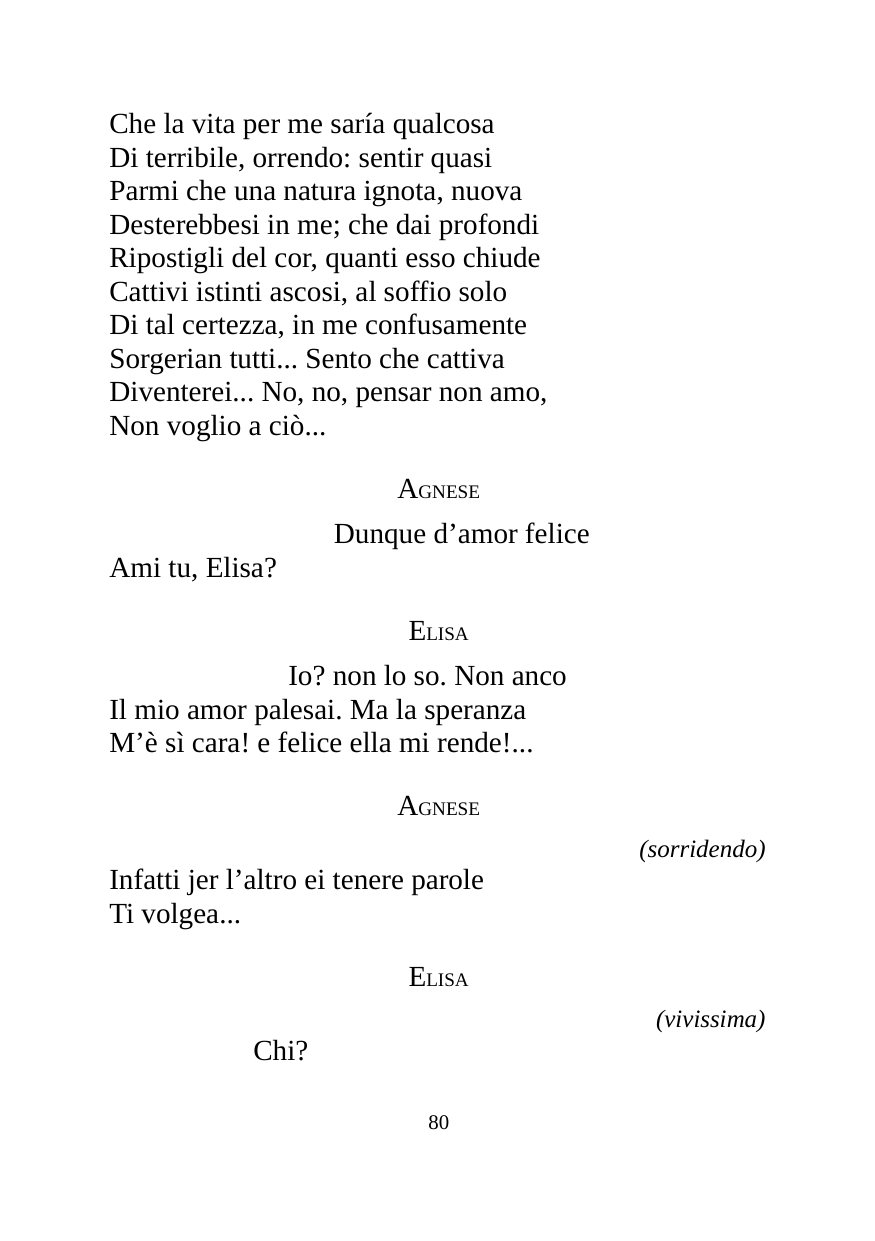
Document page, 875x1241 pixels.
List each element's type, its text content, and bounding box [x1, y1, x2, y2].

text Di tal certezza, in me confusamente [109, 307, 768, 341]
text Che la vita per me saría qualcosa [109, 106, 768, 140]
text Ti volgea... [109, 896, 768, 929]
text Desterebbesi in me; che dai profondi [109, 207, 768, 240]
text Ami tu, Elisa? [109, 550, 768, 583]
text Di terribile, orrendo: sentir quasi [109, 140, 768, 173]
text Ripostigli del cor, quanti esso chiude [109, 240, 768, 274]
text (sorridendo) [404, 834, 768, 862]
text M’è sì cara! e felice ella mi rende!... [109, 725, 768, 759]
text Il mio amor palesai. Ma la speranza [109, 692, 768, 725]
text Elisa [109, 959, 768, 993]
text Parmi che una natura ignota, nuova [109, 173, 768, 207]
text Elisa [109, 613, 768, 647]
text Non voglio a ciò... [109, 408, 768, 442]
text Agnese [109, 471, 768, 505]
text Cattivi istinti ascosi, al soffio solo [109, 274, 768, 307]
text Chi? [253, 1033, 768, 1067]
text Io? non lo so. Non anco [288, 658, 768, 692]
text Infatti jer l’altro ei tenere parole [109, 862, 768, 896]
text Sorgerian tutti... Sento che cattiva [109, 341, 768, 374]
text Agnese [109, 788, 768, 822]
text (vivissima) [404, 1004, 768, 1033]
text Diventerei... No, no, pensar non amo, [109, 374, 768, 408]
text Dunque d’amor felice [334, 516, 768, 550]
